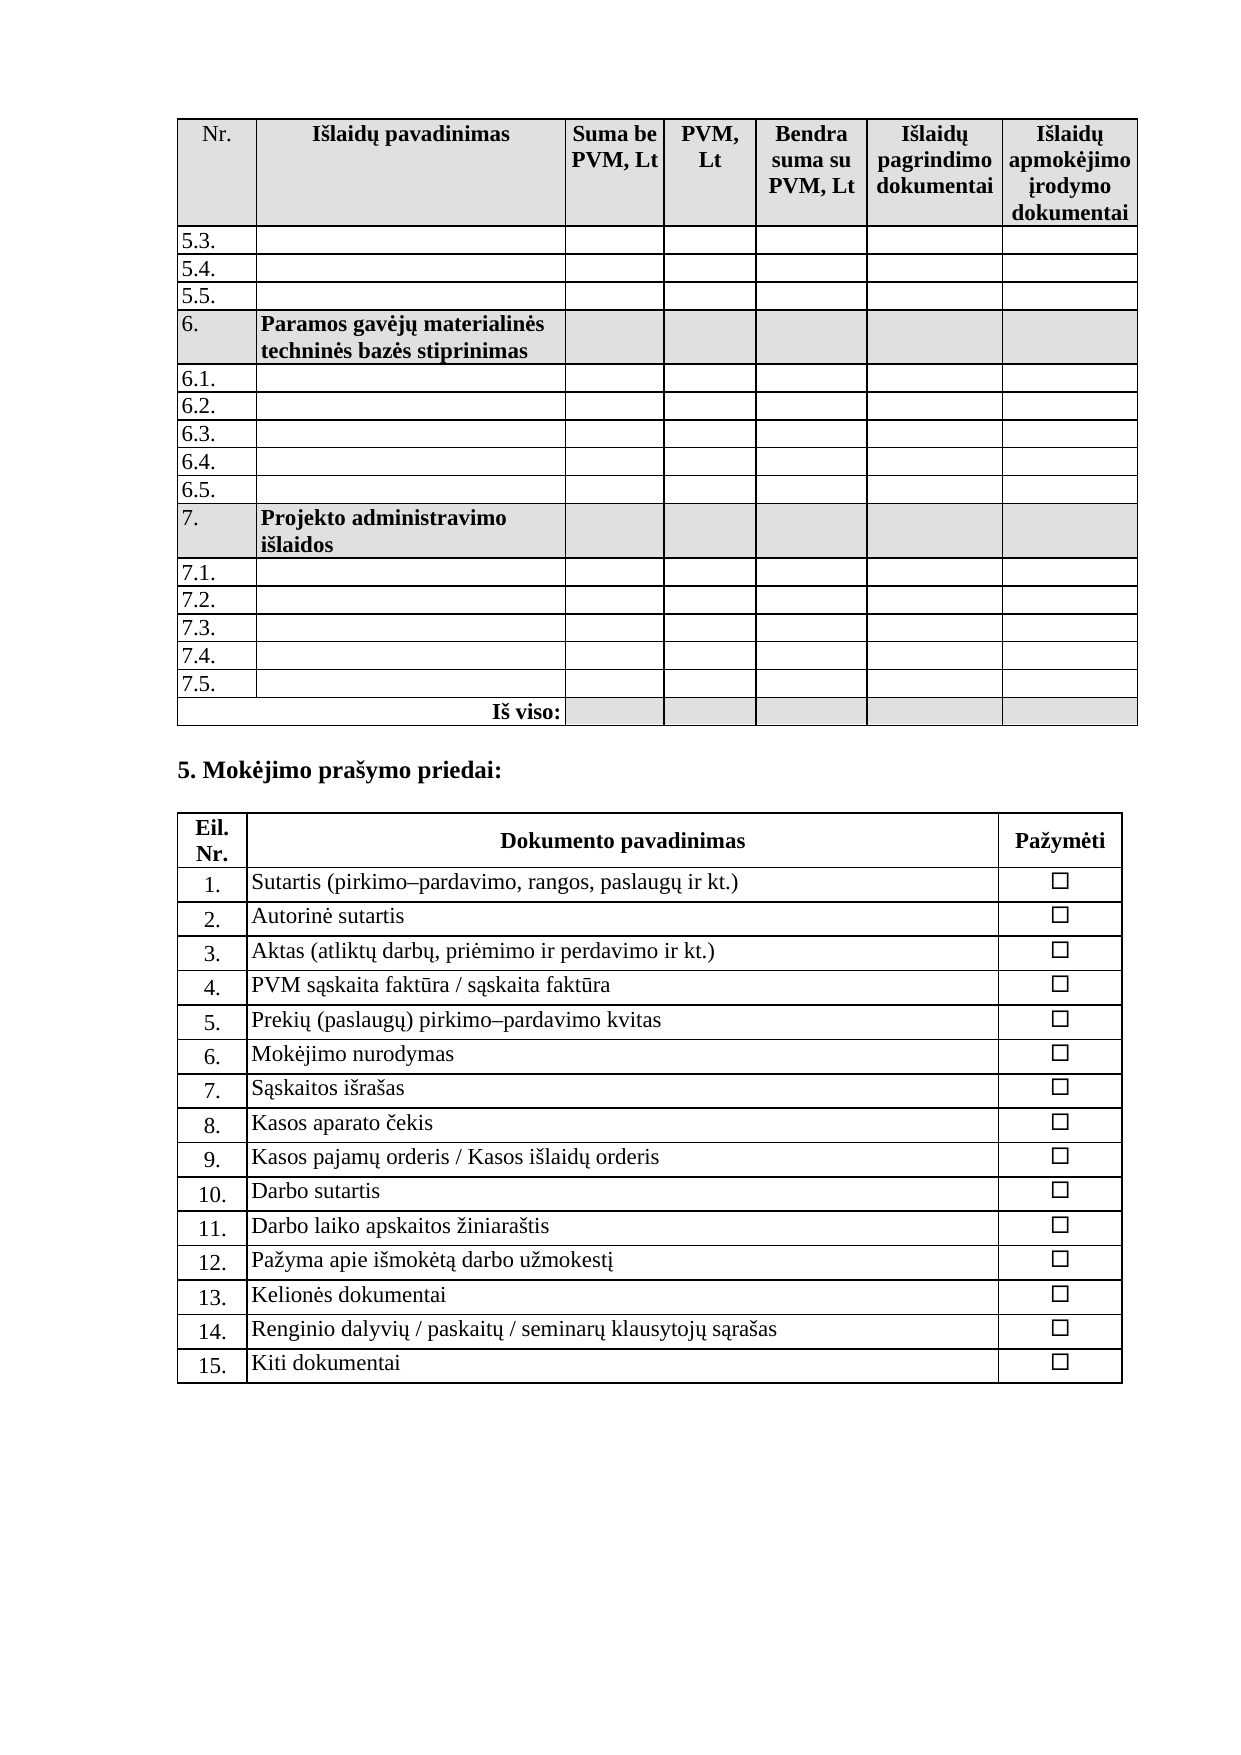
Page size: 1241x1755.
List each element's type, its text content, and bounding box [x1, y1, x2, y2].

table_header Išlaidų apmokėjimo įrodymo dokumentai [1003, 120, 1137, 225]
table_cell 6. [178, 311, 256, 363]
table_cell Iš viso: [178, 698, 565, 724]
table_header Dokumento pavadinimas [248, 814, 998, 867]
table_cell [566, 448, 663, 475]
table_cell [757, 365, 866, 391]
table_cell [257, 670, 565, 697]
table_cell [757, 421, 866, 447]
table_cell [757, 227, 866, 253]
table_cell [566, 587, 663, 613]
table_cell [566, 698, 663, 724]
table_cell [868, 559, 1002, 585]
table_cell 5.5. [178, 283, 256, 309]
table_cell 8. [178, 1109, 246, 1142]
table_cell [] [999, 903, 1121, 935]
table_cell Sąskaitos išrašas [248, 1075, 998, 1107]
table_cell [868, 670, 1002, 697]
table_cell [566, 255, 663, 281]
table_cell [868, 365, 1002, 391]
table_header PVM, Lt [665, 120, 755, 225]
table_cell [] [999, 1212, 1121, 1245]
table_cell [] [999, 971, 1121, 1004]
table_cell Projekto administravimo išlaidos [257, 504, 565, 557]
table_cell [665, 311, 755, 363]
table_cell [757, 642, 866, 669]
table_cell [1003, 365, 1137, 391]
table_header Išlaidų pagrindimo dokumentai [868, 120, 1002, 225]
table_cell [868, 421, 1002, 447]
table_cell Aktas (atliktų darbų, priėmimo ir perdavimo ir kt.) [248, 937, 998, 970]
table_cell Mokėjimo nurodymas [248, 1040, 998, 1073]
table_cell Kiti dokumentai [248, 1350, 998, 1382]
table_cell [665, 698, 755, 724]
table_cell PVM sąskaita faktūra / sąskaita faktūra [248, 971, 998, 1004]
table_cell 7.4. [178, 642, 256, 669]
table_cell [566, 476, 663, 503]
table_cell [257, 587, 565, 613]
table_cell [257, 615, 565, 641]
table_cell [257, 227, 565, 253]
table_cell [] [999, 1350, 1121, 1382]
table_cell [] [999, 868, 1121, 901]
table_header Eil. Nr. [178, 814, 246, 867]
table_cell [257, 642, 565, 669]
table_cell Kasos pajamų orderis / Kasos išlaidų orderis [248, 1143, 998, 1176]
table_cell 6.3. [178, 421, 256, 447]
table_cell [665, 365, 755, 391]
table_cell [566, 504, 663, 557]
table_cell [757, 283, 866, 309]
table_cell 1. [178, 868, 246, 901]
table_cell [257, 559, 565, 585]
table_cell [] [999, 1109, 1121, 1142]
table_cell [665, 421, 755, 447]
table_cell [868, 311, 1002, 363]
table_cell 5.3. [178, 227, 256, 253]
table_cell [566, 365, 663, 391]
table_cell 6.4. [178, 448, 256, 475]
table_cell [757, 504, 866, 557]
table_cell [1003, 393, 1137, 419]
table_cell [868, 283, 1002, 309]
table_cell [1003, 448, 1137, 475]
table_header Suma be PVM, Lt [566, 120, 663, 225]
table_cell 7.2. [178, 587, 256, 613]
table_cell [665, 642, 755, 669]
table_cell [257, 283, 565, 309]
table_cell [757, 476, 866, 503]
table_cell [665, 393, 755, 419]
table_cell 2. [178, 903, 246, 935]
table_cell [566, 670, 663, 697]
table_cell [566, 227, 663, 253]
table_cell [757, 448, 866, 475]
table_header Nr. [178, 120, 256, 225]
table_cell [566, 283, 663, 309]
table_cell [257, 448, 565, 475]
table_header Bendra suma su PVM, Lt [757, 120, 866, 225]
table_cell Renginio dalyvių / paskaitų / seminarų klausytojų sąrašas [248, 1315, 998, 1348]
table_cell [665, 615, 755, 641]
table_cell 6.5. [178, 476, 256, 503]
table_cell 6.2. [178, 393, 256, 419]
table_cell 7.3. [178, 615, 256, 641]
table_cell 7.1. [178, 559, 256, 585]
table_cell [257, 421, 565, 447]
table_cell [1003, 670, 1137, 697]
table_cell [757, 393, 866, 419]
table_cell 15. [178, 1350, 246, 1382]
table_cell [566, 642, 663, 669]
table_cell [757, 255, 866, 281]
table_cell Sutartis (pirkimo–pardavimo, rangos, paslaugų ir kt.) [248, 868, 998, 901]
text 5. Mokėjimo prašymo priedai: [177, 755, 1122, 783]
table_cell [1003, 476, 1137, 503]
table_cell [868, 255, 1002, 281]
table_cell [665, 559, 755, 585]
table_cell 3. [178, 937, 246, 970]
table_cell [1003, 615, 1137, 641]
table_cell 12. [178, 1246, 246, 1279]
table_cell [] [999, 1281, 1121, 1313]
table_cell [665, 283, 755, 309]
table_cell [665, 255, 755, 281]
table_cell [1003, 311, 1137, 363]
table_cell [] [999, 1178, 1121, 1210]
table_cell Pažyma apie išmokėtą darbo užmokestį [248, 1246, 998, 1279]
table_cell [1003, 227, 1137, 253]
table_cell 7. [178, 504, 256, 557]
table_cell Kasos aparato čekis [248, 1109, 998, 1142]
table_cell [665, 670, 755, 697]
table_cell [] [999, 1075, 1121, 1107]
table_cell [1003, 283, 1137, 309]
table_cell [757, 698, 866, 724]
table_cell [566, 615, 663, 641]
table_cell [868, 642, 1002, 669]
table_cell [868, 587, 1002, 613]
table_cell Paramos gavėjų materialinės techninės bazės stiprinimas [257, 311, 565, 363]
table_cell [868, 448, 1002, 475]
table_cell [566, 393, 663, 419]
table_cell [1003, 587, 1137, 613]
table_cell 5. [178, 1006, 246, 1038]
table_cell [757, 670, 866, 697]
table_cell [1003, 421, 1137, 447]
table_cell [868, 615, 1002, 641]
table_cell 14. [178, 1315, 246, 1348]
table_cell [1003, 698, 1137, 724]
table_cell [665, 504, 755, 557]
table_cell 7.5. [178, 670, 256, 697]
table_cell Darbo sutartis [248, 1178, 998, 1210]
table_cell [868, 504, 1002, 557]
table_cell [1003, 559, 1137, 585]
table_header Išlaidų pavadinimas [257, 120, 565, 225]
table_cell [868, 698, 1002, 724]
table_cell 6. [178, 1040, 246, 1073]
table_cell Prekių (paslaugų) pirkimo–pardavimo kvitas [248, 1006, 998, 1038]
table_cell [665, 448, 755, 475]
table_cell [] [999, 1246, 1121, 1279]
table_cell [566, 421, 663, 447]
table_cell [665, 587, 755, 613]
table_cell [1003, 504, 1137, 557]
table_cell [665, 476, 755, 503]
table_cell [566, 311, 663, 363]
table_cell [757, 559, 866, 585]
table_cell [757, 587, 866, 613]
table_cell [] [999, 1040, 1121, 1073]
table_cell [257, 393, 565, 419]
table_cell 6.1. [178, 365, 256, 391]
table_cell [665, 227, 755, 253]
table_cell 13. [178, 1281, 246, 1313]
table_cell [757, 311, 866, 363]
table_cell 5.4. [178, 255, 256, 281]
table_cell [868, 227, 1002, 253]
table_cell 11. [178, 1212, 246, 1245]
table_cell [1003, 642, 1137, 669]
table_cell 7. [178, 1075, 246, 1107]
table_cell [757, 615, 866, 641]
table_cell [257, 365, 565, 391]
table_cell 4. [178, 971, 246, 1004]
table_cell [257, 476, 565, 503]
table_cell [] [999, 1315, 1121, 1348]
table_cell Darbo laiko apskaitos žiniaraštis [248, 1212, 998, 1245]
table_cell [1003, 255, 1137, 281]
table_header Pažymėti [999, 814, 1121, 867]
table_cell Kelionės dokumentai [248, 1281, 998, 1313]
table_cell [868, 476, 1002, 503]
table_cell 10. [178, 1178, 246, 1210]
table_cell [257, 255, 565, 281]
table_cell [] [999, 1143, 1121, 1176]
table_cell [566, 559, 663, 585]
table_cell 9. [178, 1143, 246, 1176]
table_cell [868, 393, 1002, 419]
table_cell [] [999, 937, 1121, 970]
table_cell [] [999, 1006, 1121, 1038]
table_cell Autorinė sutartis [248, 903, 998, 935]
